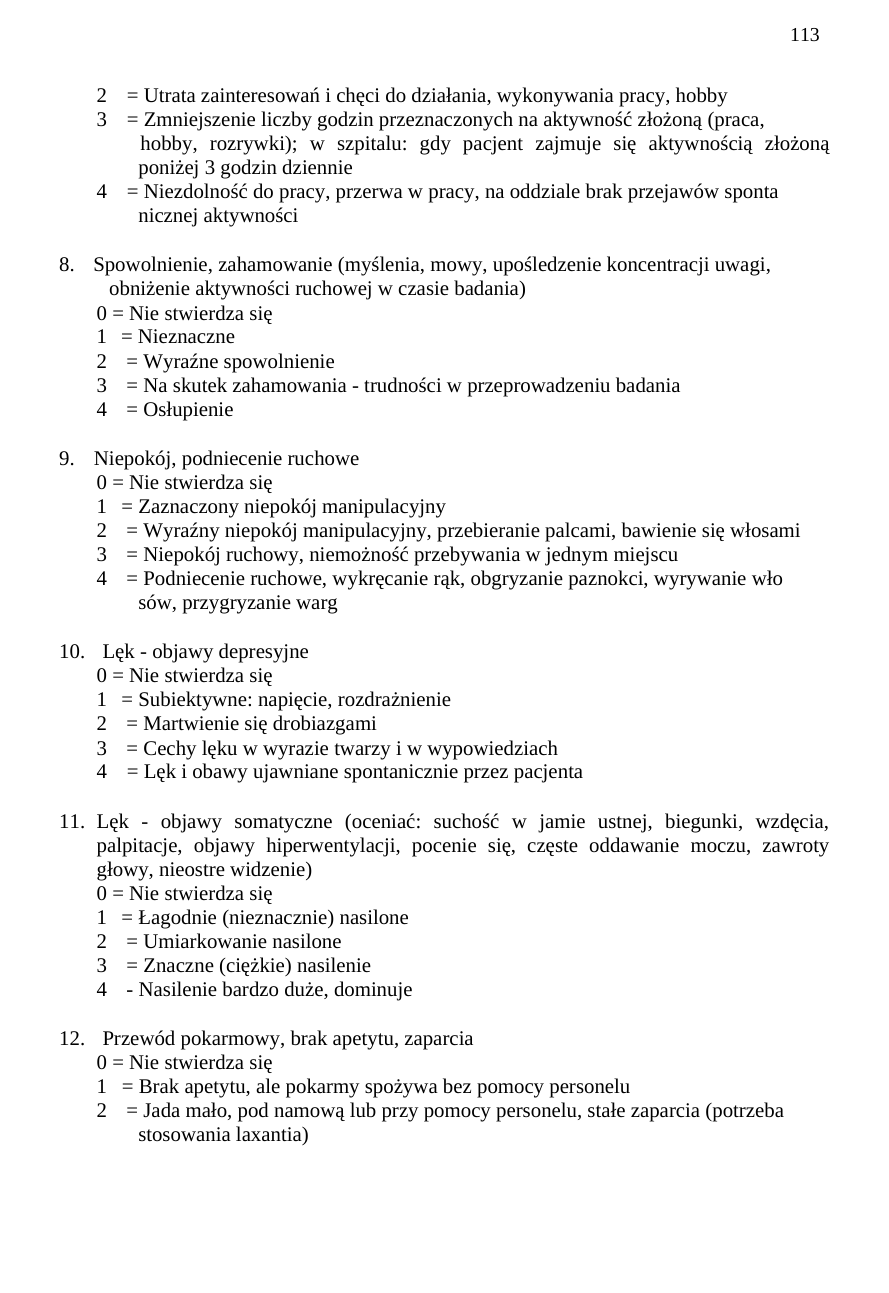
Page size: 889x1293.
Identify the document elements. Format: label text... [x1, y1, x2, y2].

text obniżenie aktywności ruchowej w czasie badania) [59, 276, 830, 300]
list = Zmniejszenie liczby godzin przeznaczonych na aktywność złożoną (praca, [59, 107, 830, 131]
text nicznej aktywności [59, 203, 830, 227]
list = Brak apetytu, ale pokarmy spożywa bez pomocy personelu [59, 1074, 830, 1098]
text 0 = Nie stwierdza się [59, 881, 830, 905]
list = Wyraźny niepokój manipulacyjny, przebieranie palcami, bawienie się włosami [59, 518, 830, 542]
list = Lęk i obawy ujawniane spontanicznie przez pacjenta [59, 759, 830, 783]
list Spowolnienie, zahamowanie (myślenia, mowy, upośledzenie koncentracji uwagi, [59, 252, 830, 276]
list = Utrata zainteresowań i chęci do działania, wykonywania pracy, hobby [59, 83, 830, 107]
list = Nieznaczne [59, 324, 830, 348]
list = Wyraźne spowolnienie [59, 348, 830, 373]
text 0 = Nie stwierdza się [59, 470, 830, 494]
text stosowania laxantia) [59, 1122, 830, 1146]
list = Osłupienie [59, 397, 830, 421]
list = Martwienie się drobiazgami [59, 711, 830, 735]
list = Jada mało, pod namową lub przy pomocy personelu, stałe zaparcia (potrzeba [59, 1098, 830, 1122]
list = Umiarkowanie nasilone [59, 929, 830, 953]
list Przewód pokarmowy, brak apetytu, zaparcia [59, 1026, 830, 1050]
list - Nasilenie bardzo duże, dominuje [59, 977, 830, 1001]
list = Subiektywne: napięcie, rozdrażnienie [59, 687, 830, 711]
list = Niepokój ruchowy, niemożność przebywania w jednym miejscu [59, 542, 830, 566]
list = Cechy lęku w wyrazie twarzy i w wypowiedziach [59, 735, 830, 759]
list = Znaczne (ciężkie) nasilenie [59, 953, 830, 977]
text 0 = Nie stwierdza się [59, 300, 830, 324]
list = Na skutek zahamowania - trudności w przeprowadzeniu badania [59, 373, 830, 397]
list = Podniecenie ruchowe, wykręcanie rąk, obgryzanie paznokci, wyrywanie wło­ [59, 566, 830, 590]
list = Niezdolność do pracy, przerwa w pracy, na oddziale brak przejawów sponta­ [59, 179, 830, 203]
list = Zaznaczony niepokój manipulacyjny [59, 494, 830, 518]
text hobby, rozrywki); w szpitalu: gdy pacjent zajmuje się aktywnością złożoną poniżej 3 godzin dziennie [138, 131, 830, 179]
list Lęk - objawy somatyczne (oceniać: suchość w jamie ustnej, biegunki, wzdęcia, palpitacje, objawy hiperwentylacji, pocenie się, częste oddawanie moczu, zawroty głowy, nieostre widzenie) [59, 808, 830, 881]
list = Łagodnie (nieznacznie) nasilone [59, 905, 830, 929]
list Niepokój, podniecenie ruchowe [59, 446, 830, 470]
text 113 [790, 23, 824, 46]
text sów, przygryzanie warg [59, 590, 830, 614]
text 0 = Nie stwierdza się [59, 663, 830, 687]
list Lęk - objawy depresyjne [59, 639, 830, 663]
text 0 = Nie stwierdza się [59, 1050, 830, 1074]
